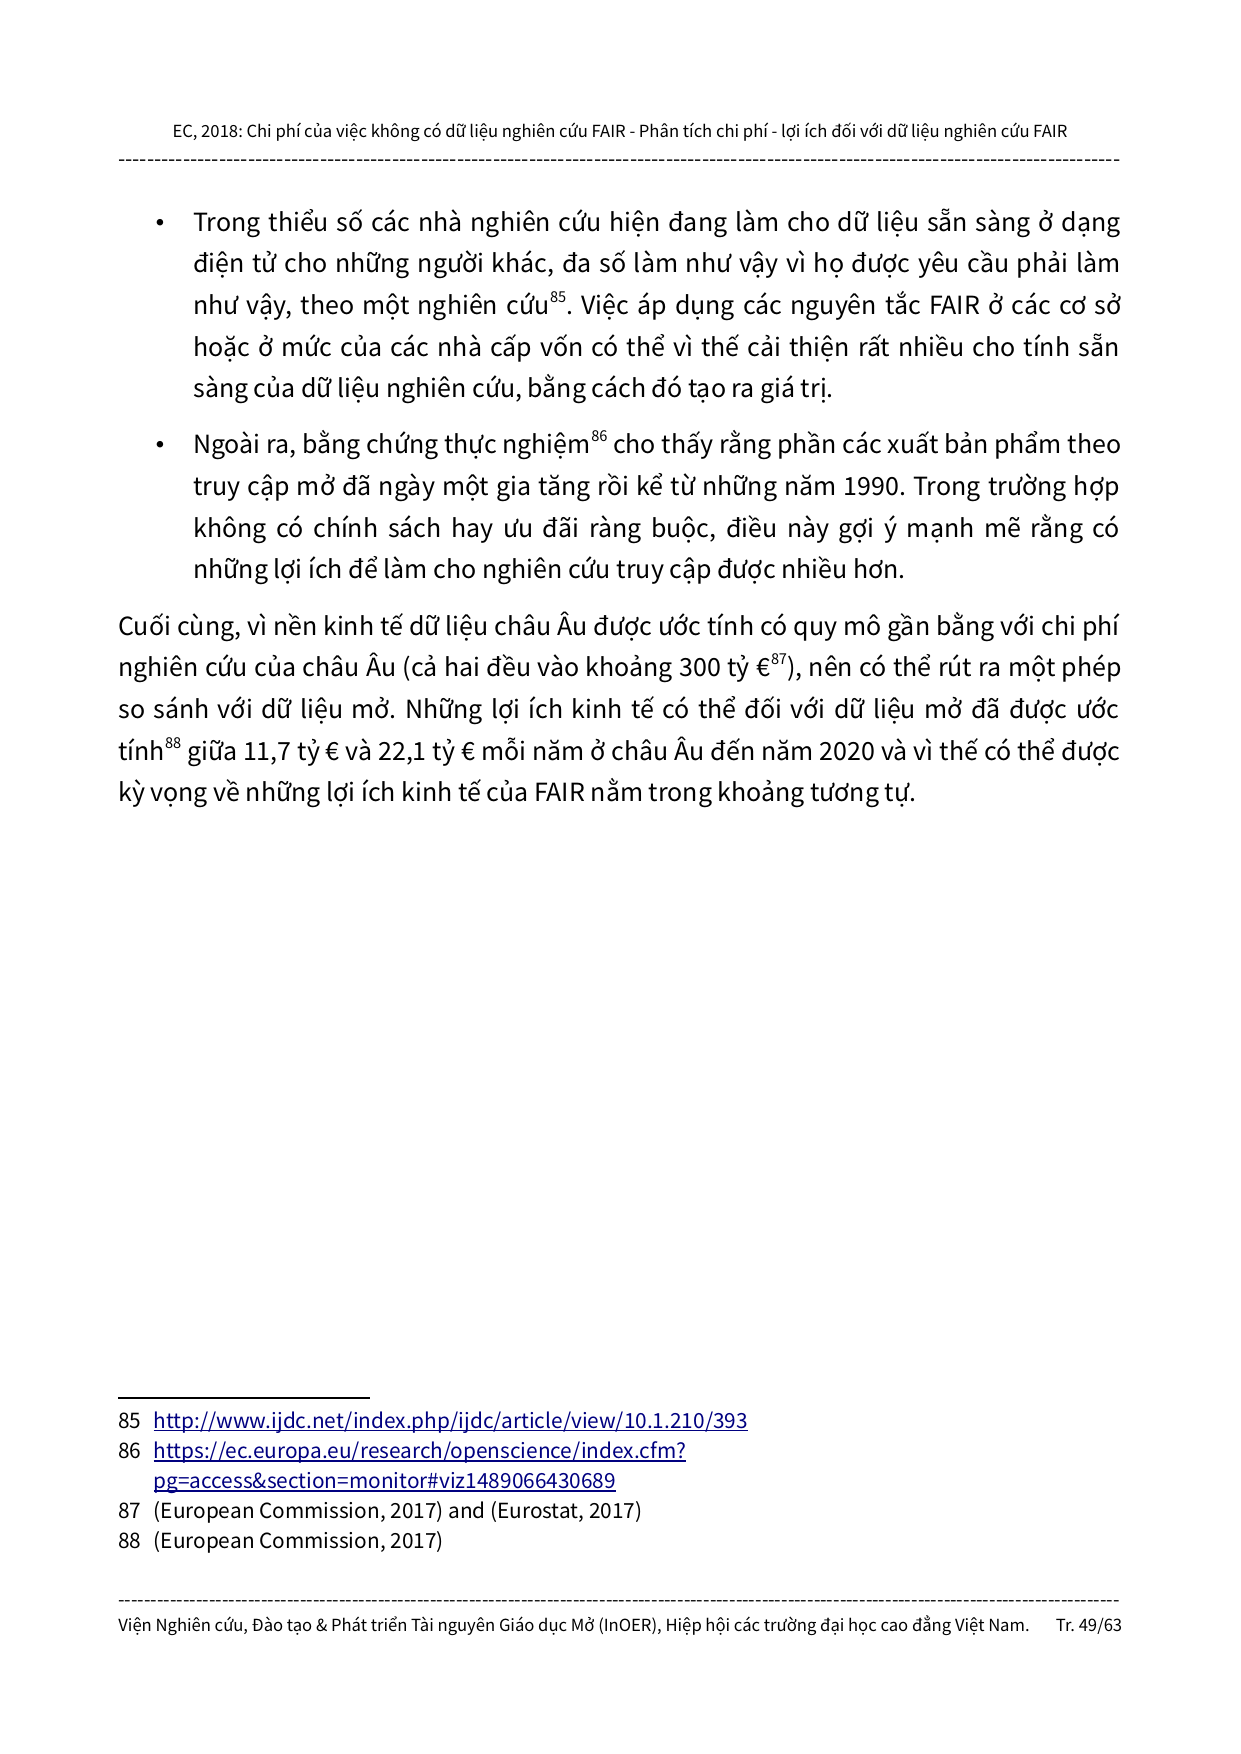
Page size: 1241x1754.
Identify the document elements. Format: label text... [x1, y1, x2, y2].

list Ngoài ra, bằng chứng thực nghiệm cho thấy rằng phần các xuất bản phẩm theo truy cập mở đã ngày một gia tăng rồi kể từ những năm 1990. Trong trường hợp không có chính sách hay ưu đãi ràng buộc, điều này gợi ý mạnh mẽ rằng có những lợi ích để làm cho nghiên cứu truy cập được nhiều hơn. [156, 425, 1122, 586]
text Cuối cùng, vì nền kinh tế dữ liệu châu Âu được ước tính có quy mô gần bằng với chi phí nghiên cứu của châu Âu (cả hai đều vào khoảng 300 tỷ €), nên có thể rút ra một phép so sánh với dữ liệu mở. Những lợi ích kinh tế có thể đối với dữ liệu mở đã được ước tính giữa 11,7 tỷ € và 22,1 tỷ € mỗi năm ở châu Âu đến năm 2020 và vì thế có thể được kỳ vọng về những lợi ích kinh tế của FAIR nằm trong khoảng tương tự. [118, 606, 1122, 809]
text (European Commission, 2017) [118, 1525, 1122, 1555]
text (European Commission, 2017) and (Eurostat, 2017) [118, 1494, 1122, 1525]
list http://www.ijdc.net/index.php/ijdc/article/view/10.1.210/393 [118, 1404, 1122, 1434]
list https://ec.europa.eu/research/openscience/index.cfm?pg=access&section=monitor#viz1489066430689 [118, 1434, 1122, 1494]
list Trong thiểu số các nhà nghiên cứu hiện đang làm cho dữ liệu sẵn sàng ở dạng điện tử cho những người khác, đa số làm như vậy vì họ được yêu cầu phải làm như vậy, theo một nghiên cứu. Việc áp dụng các nguyên tắc FAIR ở các cơ sở hoặc ở mức của các nhà cấp vốn có thể vì thế cải thiện rất nhiều cho tính sẵn sàng của dữ liệu nghiên cứu, bằng cách đó tạo ra giá trị. [156, 202, 1122, 405]
